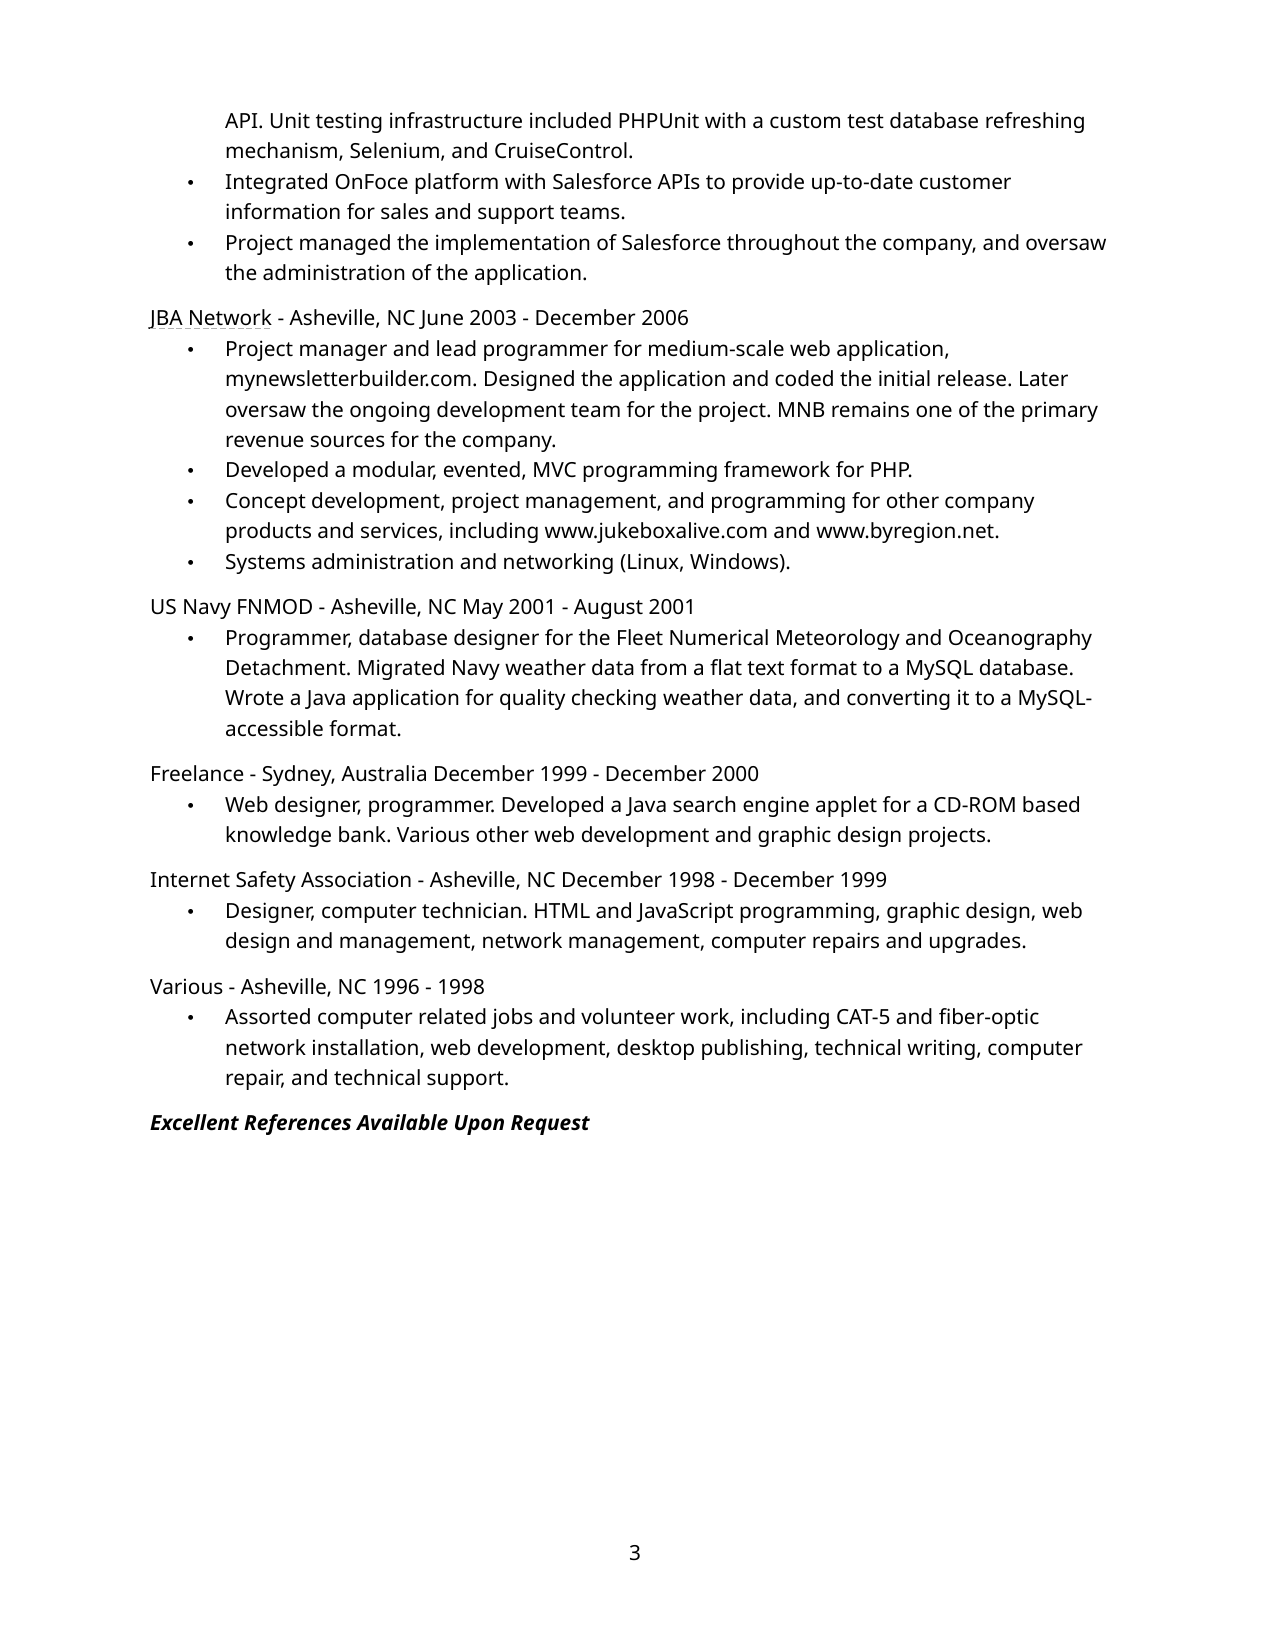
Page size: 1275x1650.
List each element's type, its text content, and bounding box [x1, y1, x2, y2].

text Freelance - Sydney, Australia December 1999 - December 2000 [150, 759, 1125, 788]
list Integrated OnFoce platform with Salesforce APIs to provide up-to-date customer information for sales and support teams. [187, 167, 1125, 226]
text JBA Network - Asheville, NC June 2003 - December 2006 [150, 303, 1125, 332]
list Web designer, programmer. Developed a Java search engine applet for a CD-ROM based knowledge bank. Various other web development and graphic design projects. [187, 790, 1125, 848]
list API. Unit testing infrastructure included PHPUnit with a custom test database refreshing mechanism, Selenium, and CruiseControl. [187, 106, 1125, 165]
text US Navy FNMOD - Asheville, NC May 2001 - August 2001 [150, 592, 1125, 621]
list Systems administration and networking (Linux, Windows). [187, 547, 1125, 575]
list Project managed the implementation of Salesforce throughout the company, and oversaw the administration of the application. [187, 228, 1125, 286]
text Internet Safety Association - Asheville, NC December 1998 - December 1999 [150, 866, 1125, 894]
list Designer, computer technician. HTML and JavaScript programming, graphic design, web design and management, network management, computer repairs and upgrades. [187, 896, 1125, 955]
text Various - Asheville, NC 1996 - 1998 [150, 972, 1125, 1000]
list Concept development, project management, and programming for other company products and services, including www.jukeboxalive.com and www.byregion.net. [187, 486, 1125, 545]
list Assorted computer related jobs and volunteer work, including CAT-5 and fiber-optic network installation, web development, desktop publishing, technical writing, computer repair, and technical support. [187, 1002, 1125, 1091]
list Developed a modular, evented, MVC programming framework for PHP. [187, 456, 1125, 484]
list Project manager and lead programmer for medium-scale web application, mynewsletterbuilder.com. Designed the application and coded the initial release. Later oversaw the ongoing development team for the project. MNB remains one of the primary revenue sources for the company. [187, 334, 1125, 453]
list Programmer, database designer for the Fleet Numerical Meteorology and Oceanography Detachment. Migrated Navy weather data from a flat text format to a MySQL database. Wrote a Java application for quality checking weather data, and converting it to a MySQL-accessible format. [187, 623, 1125, 742]
text Excellent References Available Upon Request [150, 1108, 1125, 1137]
